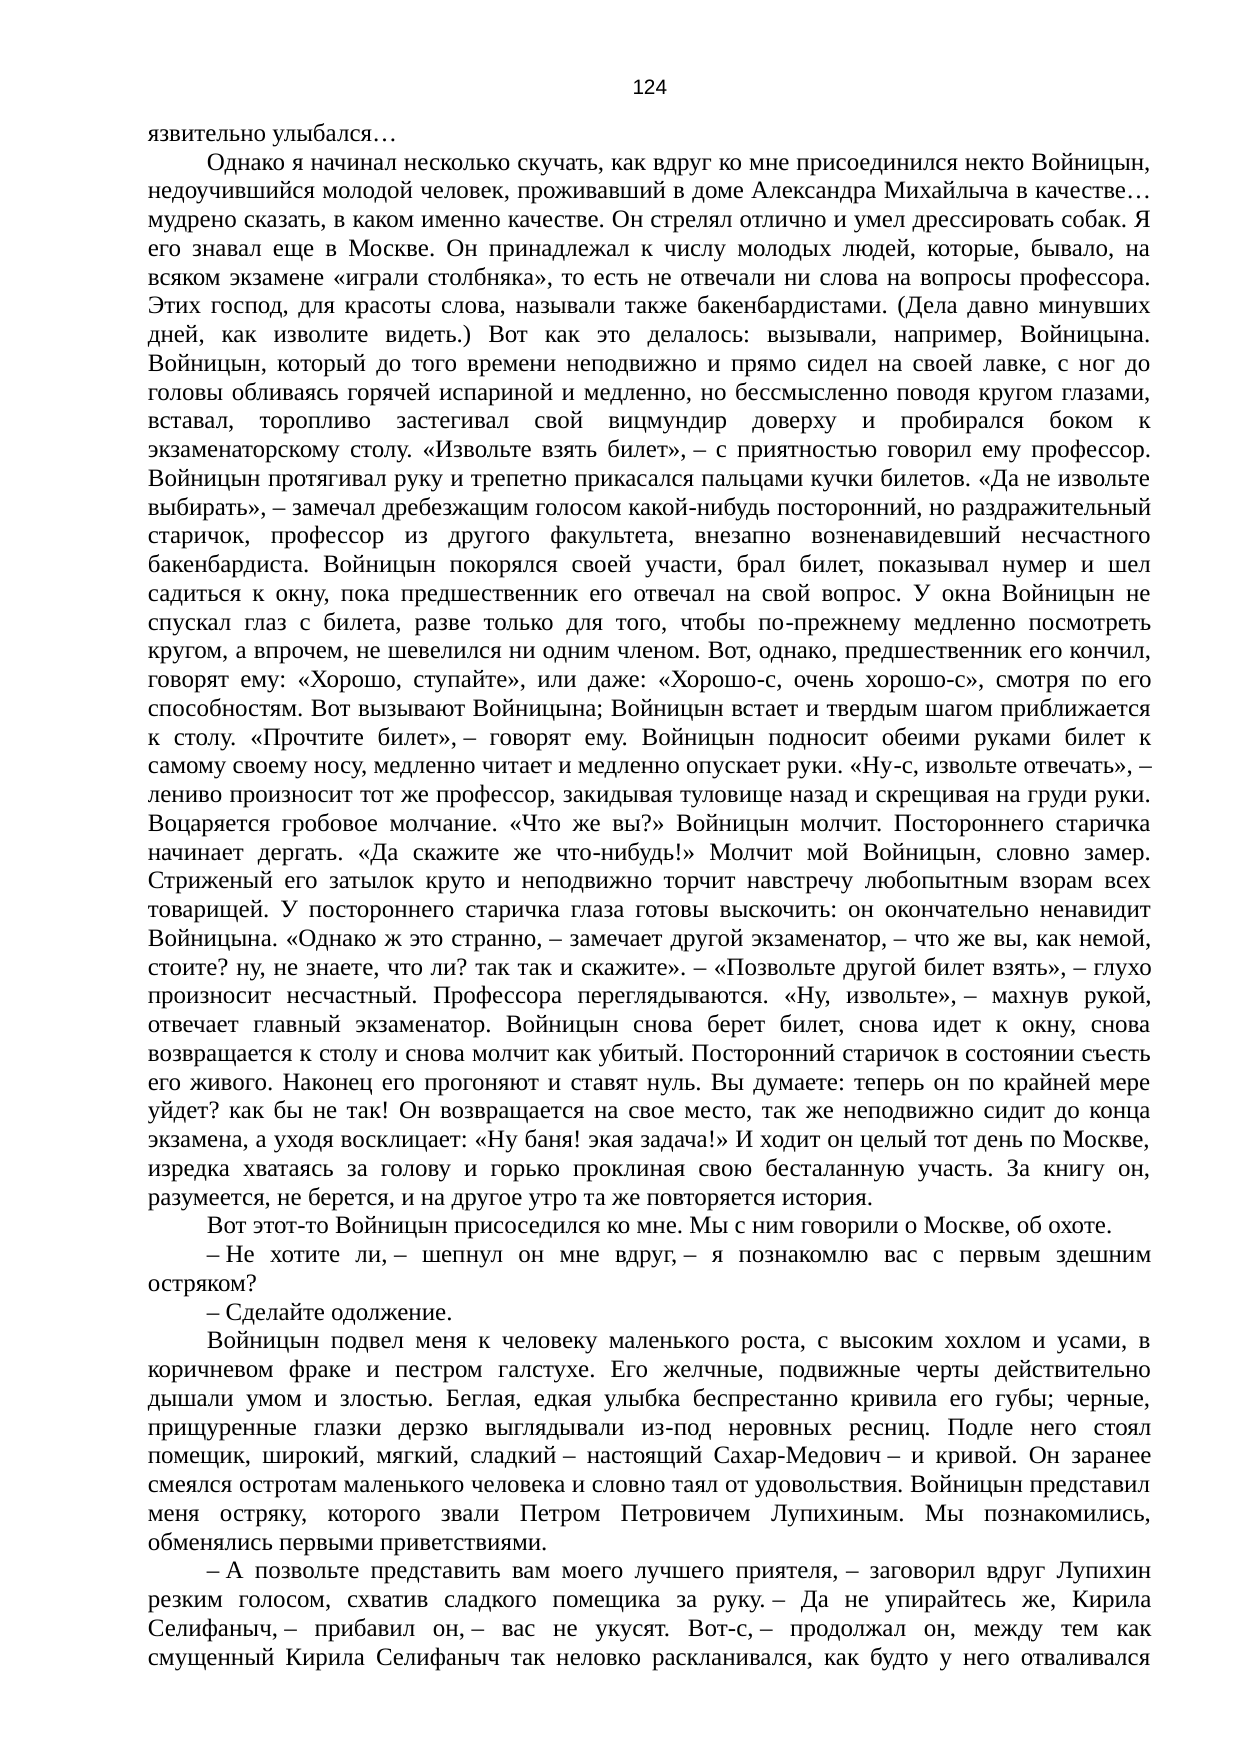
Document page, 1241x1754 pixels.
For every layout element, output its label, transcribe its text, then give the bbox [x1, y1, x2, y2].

text – А позвольте представить вам моего лучшего приятеля, – заговорил вдруг Лупихин резким голосом, схватив сладкого помещика за руку. – Да не упирайтесь же, Кирила Селифаныч, – прибавил он, – вас не укусят. Вот‑с, – продолжал он, между тем как смущенный Кирила Селифаныч так неловко раскланивался, как будто у него отваливался [148, 1556, 1152, 1671]
text Однако я начинал несколько скучать, как вдруг ко мне присоединился некто Войницын, недоучившийся молодой человек, проживавший в доме Александра Михайлыча в качестве… мудрено сказать, в каком именно качестве. Он стрелял отлично и умел дрессировать собак. Я его знавал еще в Москве. Он принадлежал к числу молодых людей, которые, бывало, на всяком экзамене «играли столбняка», то есть не отвечали ни слова на вопросы профессора. Этих господ, для красоты слова, называли также бакенбардистами. (Дела давно минувших дней, как изволите видеть.) Вот как это делалось: вызывали, например, Войницына. Войницын, который до того времени неподвижно и прямо сидел на своей лавке, с ног до головы обливаясь горячей испариной и медленно, но бессмысленно поводя кругом глазами, вставал, торопливо застегивал свой вицмундир доверху и пробирался боком к экзаменаторскому столу. «Извольте взять билет», – с приятностью говорил ему профессор. Войницын протягивал руку и трепетно прикасался пальцами кучки билетов. «Да не извольте выбирать», – замечал дребезжащим голосом какой‑нибудь посторонний, но раздражительный старичок, профессор из другого факультета, внезапно возненавидевший несчастного бакенбардиста. Войницын покорялся своей участи, брал билет, показывал нумер и шел садиться к окну, пока предшественник его отвечал на свой вопрос. У окна Войницын не спускал глаз с билета, разве только для того, чтобы по‑прежнему медленно посмотреть кругом, а впрочем, не шевелился ни одним членом. Вот, однако, предшественник его кончил, говорят ему: «Хорошо, ступайте», или даже: «Хорошо‑с, очень хорошо‑с», смотря по его способностям. Вот вызывают Войницына; Войницын встает и твердым шагом приближается к столу. «Прочтите билет», – говорят ему. Войницын подносит обеими руками билет к самому своему носу, медленно читает и медленно опускает руки. «Ну‑с, извольте отвечать», – лениво произносит тот же профессор, закидывая туловище назад и скрещивая на груди руки. Воцаряется гробовое молчание. «Что же вы?» Войницын молчит. Постороннего старичка начинает дергать. «Да скажите же что‑нибудь!» Молчит мой Войницын, словно замер. Стриженый его затылок круто и неподвижно торчит навстречу любопытным взорам всех товарищей. У постороннего старичка глаза готовы выскочить: он окончательно ненавидит Войницына. «Однако ж это странно, – замечает другой экзаменатор, – что же вы, как немой, стоите? ну, не знаете, что ли? так так и скажите». – «Позвольте другой билет взять», – глухо произносит несчастный. Профессора переглядываются. «Ну, извольте», – махнув рукой, отвечает главный экзаменатор. Войницын снова берет билет, снова идет к окну, снова возвращается к столу и снова молчит как убитый. Посторонний старичок в состоянии съесть его живого. Наконец его прогоняют и ставят нуль. Вы думаете: теперь он по крайней мере уйдет? как бы не так! Он возвращается на свое место, так же неподвижно сидит до конца экзамена, а уходя восклицает: «Ну баня! экая задача!» И ходит он целый тот день по Москве, изредка хватаясь за голову и горько проклиная свою бесталанную участь. За книгу он, разумеется, не берется, и на другое утро та же повторяется история. [148, 147, 1152, 1211]
text язвительно улыбался… [148, 118, 1152, 147]
text Вот этот‑то Войницын присоседился ко мне. Мы с ним говорили о Москве, об охоте. [148, 1211, 1152, 1239]
text Войницын подвел меня к человеку маленького роста, с высоким хохлом и усами, в коричневом фраке и пестром галстухе. Его желчные, подвижные черты действительно дышали умом и злостью. Беглая, едкая улыбка беспрестанно кривила его губы; черные, прищуренные глазки дерзко выглядывали из‑под неровных ресниц. Подле него стоял помещик, широкий, мягкий, сладкий – настоящий Сахар‑Медович – и кривой. Он заранее смеялся остротам маленького человека и словно таял от удовольствия. Войницын представил меня остряку, которого звали Петром Петровичем Лупихиным. Мы познакомились, обменялись первыми приветствиями. [148, 1326, 1152, 1556]
text – Не хотите ли, – шепнул он мне вдруг, – я познакомлю вас с первым здешним остряком? [148, 1239, 1152, 1297]
text – Сделайте одолжение. [148, 1297, 1152, 1326]
